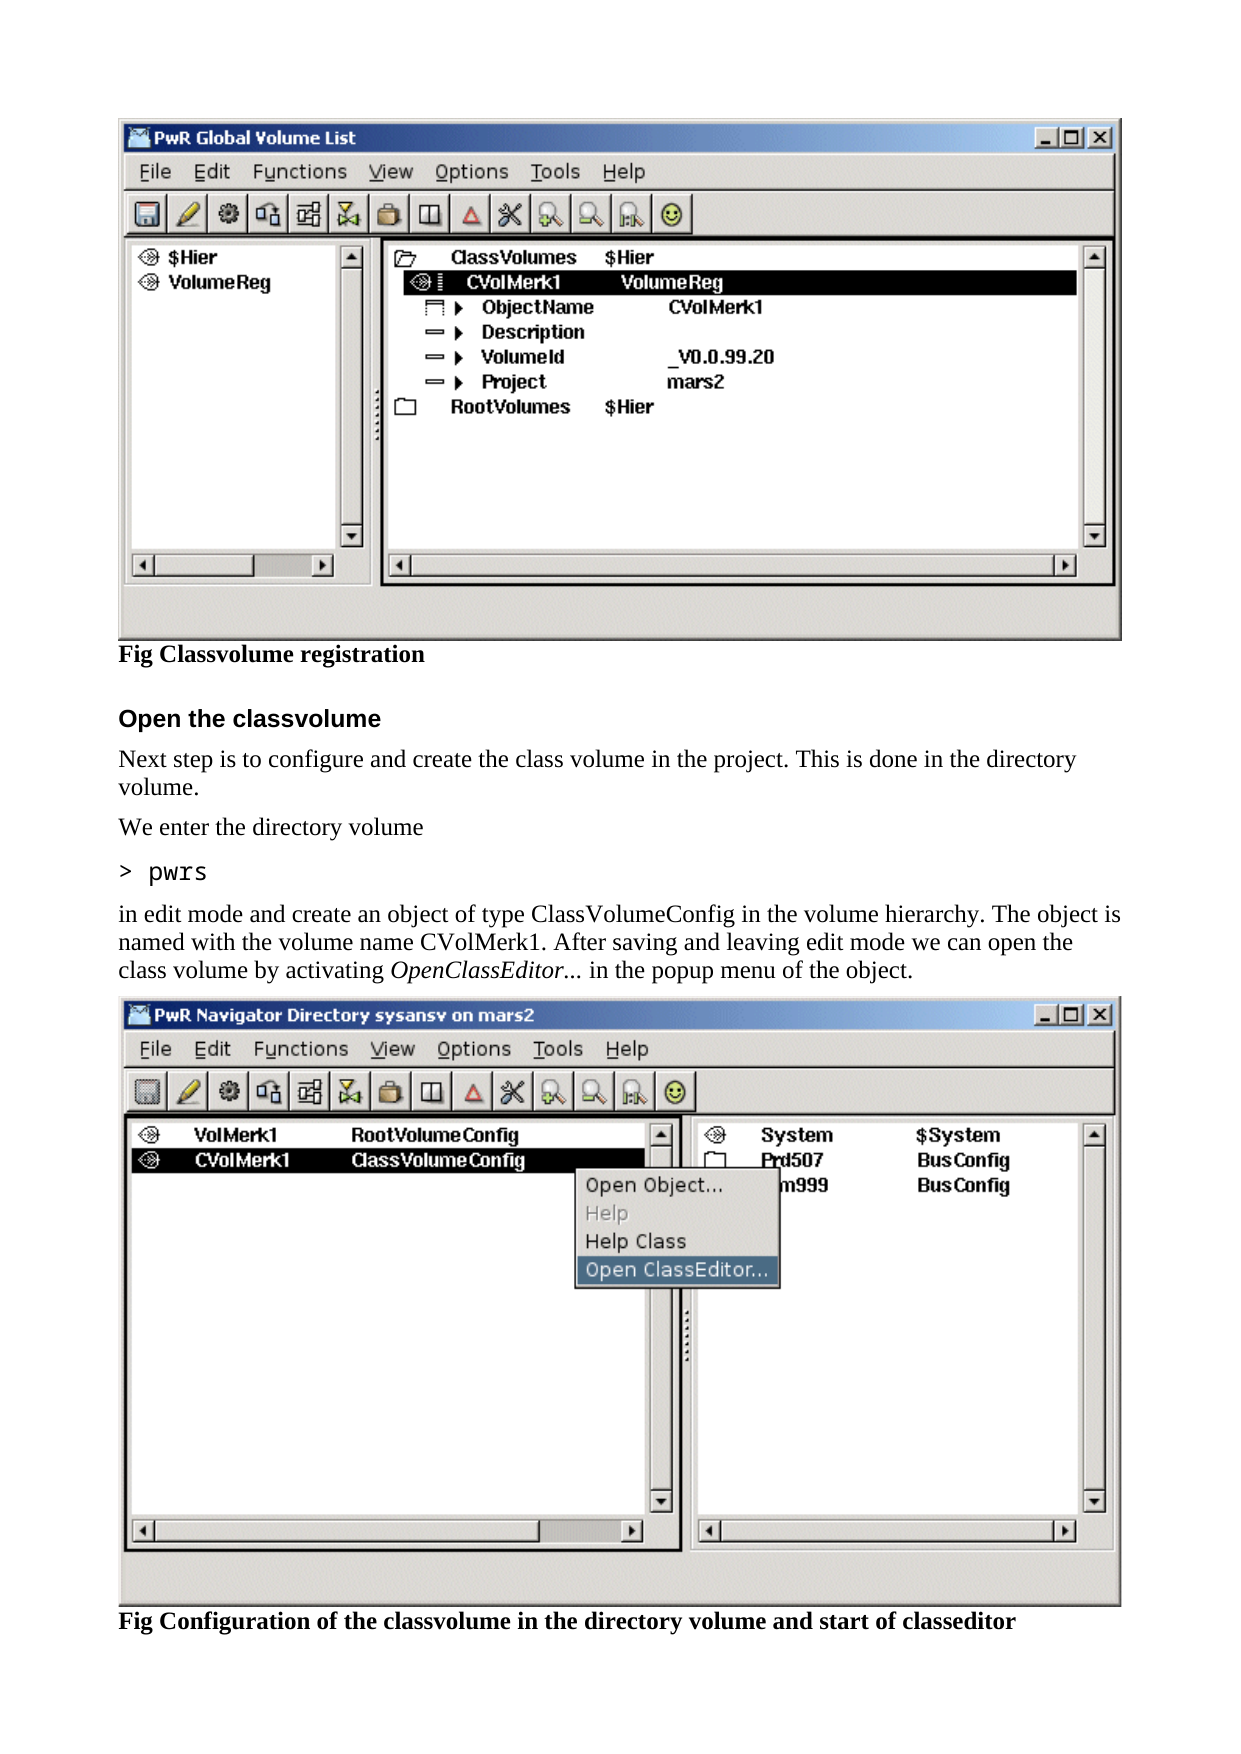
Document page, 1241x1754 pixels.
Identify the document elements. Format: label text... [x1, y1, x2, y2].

text Fig Classvolume registration [118, 641, 1122, 668]
text in edit mode and create an object of type ClassVolumeConfig in the volume hierarchy. The object is named with the volume name CVolMerk1. After saving and leaving edit mode we can open the class volume by activating OpenClassEditor... in the popup menu of the object. [118, 900, 1122, 983]
text > pwrs [118, 854, 1122, 888]
picture [118, 996, 1122, 1607]
text We enter the directory volume [118, 813, 1122, 841]
subtitle Open the classvolume [118, 705, 1122, 733]
text Fig Configuration of the classvolume in the directory volume and start of classeditor [118, 1607, 1122, 1634]
text Next step is to configure and create the class volume in the project. This is done in the directory volume. [118, 746, 1122, 801]
picture [118, 118, 1122, 641]
